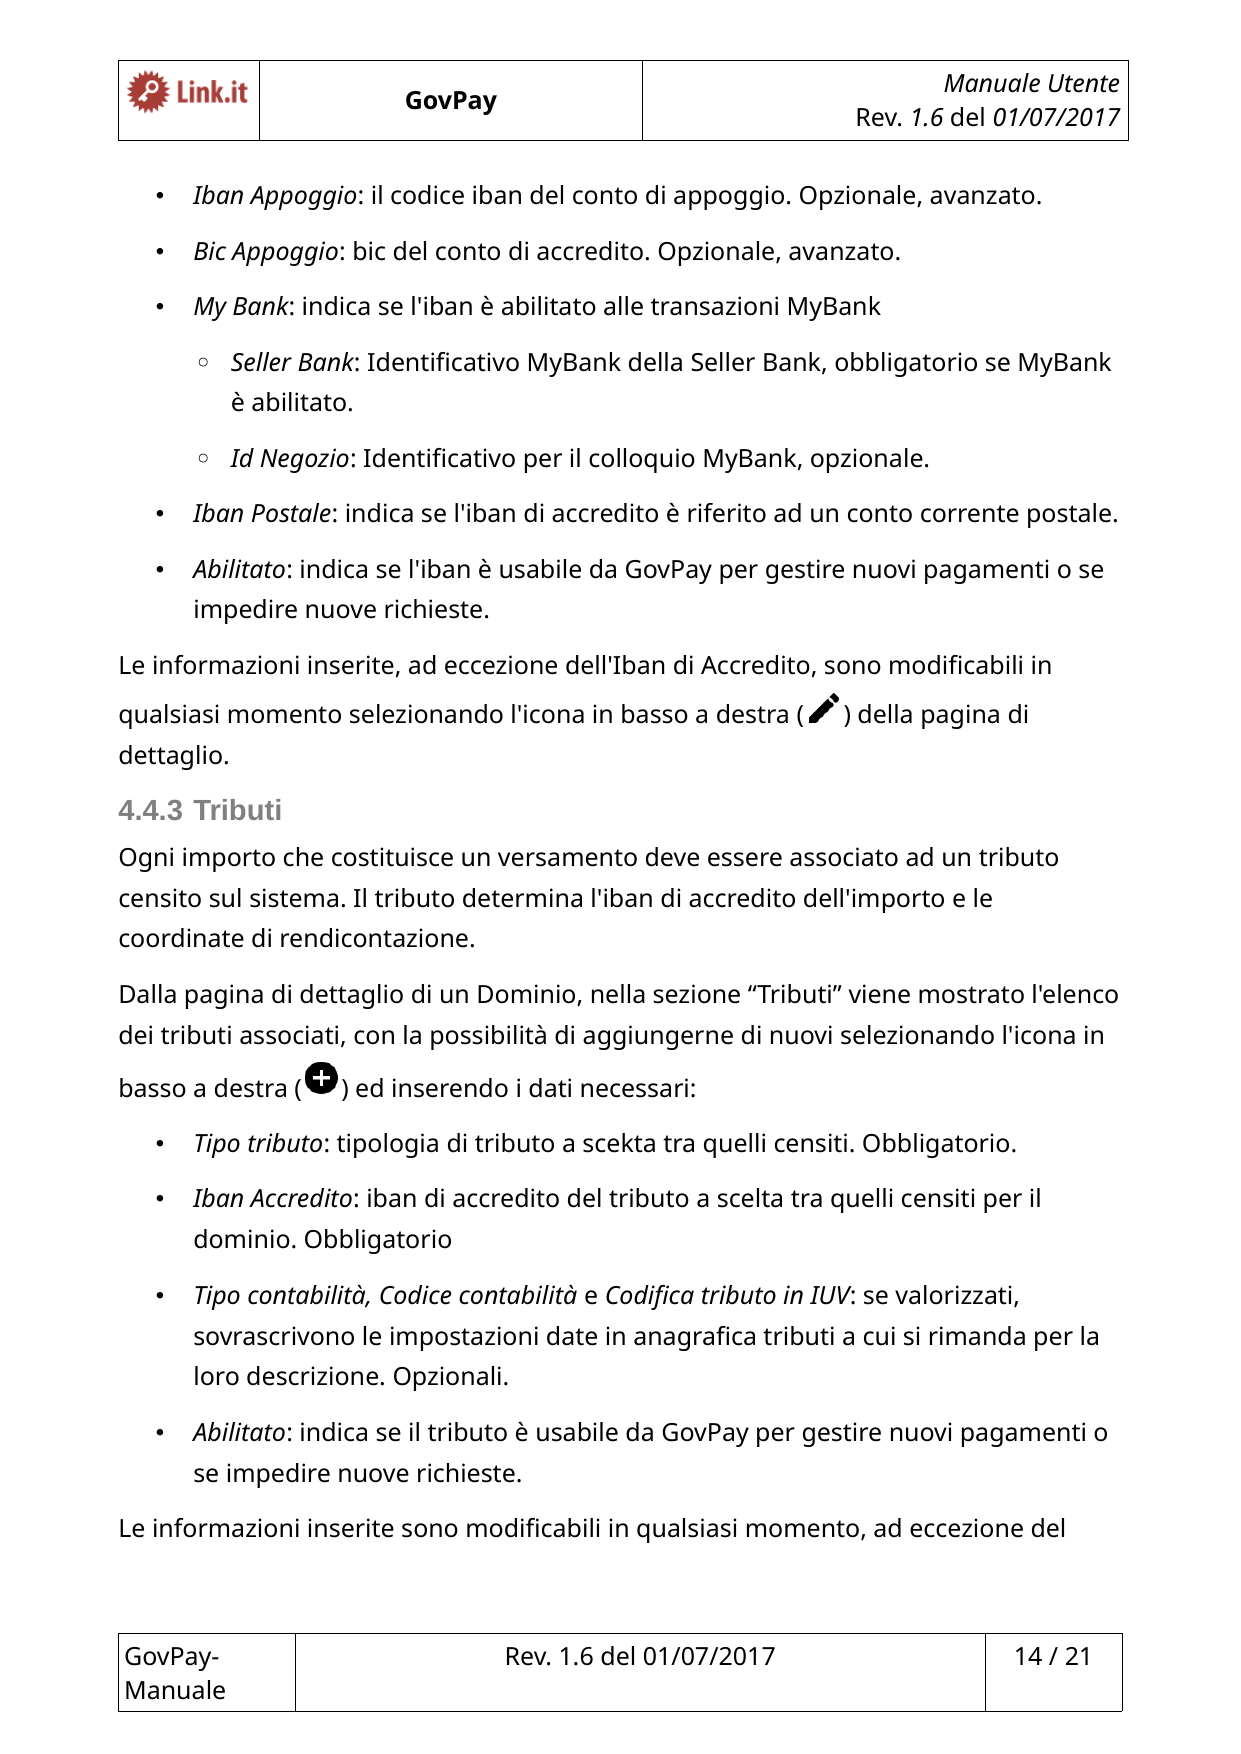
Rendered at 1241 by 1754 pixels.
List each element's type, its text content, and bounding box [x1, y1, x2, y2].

list Iban Accredito: iban di accredito del tributo a scelta tra quelli censiti per il dominio. Obbligatorio [156, 1181, 1122, 1256]
list Id Negozio: Identificativo per il colloquio MyBank, opzionale. [193, 440, 1122, 474]
picture [123, 65, 254, 119]
list Iban Appoggio: il codice iban del conto di appoggio. Opzionale, avanzato. [156, 178, 1122, 212]
subtitle Tributi [118, 793, 1122, 827]
text Le informazioni inserite, ad eccezione dell'Iban di Accredito, sono modificabili in qualsiasi momento selezionando l'icona in basso a destra () della pagina di dettaglio. [118, 647, 1122, 772]
picture [302, 1058, 341, 1097]
list Tipo contabilità, Codice contabilità e Codifica tributo in IUV: se valorizzati, sovrascrivono le impostazioni date in anagrafica tributi a cui si rimanda per la loro descrizione. Opzionali. [156, 1277, 1122, 1393]
list Seller Bank: Identificativo MyBank della Seller Bank, obbligatorio se MyBank è abilitato. [193, 344, 1122, 419]
text Ogni importo che costituisce un versamento deve essere associato ad un tributo censito sul sistema. Il tributo determina l'iban di accredito dell'importo e le coordinate di rendicontazione. [118, 839, 1122, 955]
text Dalla pagina di dettaglio di un Dominio, nella sezione “Tributi” viene mostrato l'elenco dei tributi associati, con la possibilità di aggiungerne di nuovi selezionando l'icona in basso a destra () ed inserendo i dati necessari: [118, 976, 1122, 1104]
list Abilitato: indica se il tributo è usabile da GovPay per gestire nuovi pagamenti o se impedire nuove richieste. [156, 1414, 1122, 1489]
list Abilitato: indica se l'iban è usabile da GovPay per gestire nuovi pagamenti o se impedire nuove richieste. [156, 551, 1122, 626]
picture [804, 688, 844, 728]
list My Bank: indica se l'iban è abilitato alle transazioni MyBank [156, 289, 1122, 323]
list Tipo tributo: tipologia di tributo a scekta tra quelli censiti. Obbligatorio. [156, 1126, 1122, 1160]
text Le informazioni inserite sono modificabili in qualsiasi momento, ad eccezione del [118, 1511, 1122, 1545]
list Bic Appoggio: bic del conto di accredito. Opzionale, avanzato. [156, 233, 1122, 267]
list Iban Postale: indica se l'iban di accredito è riferito ad un conto corrente postale. [156, 496, 1122, 530]
